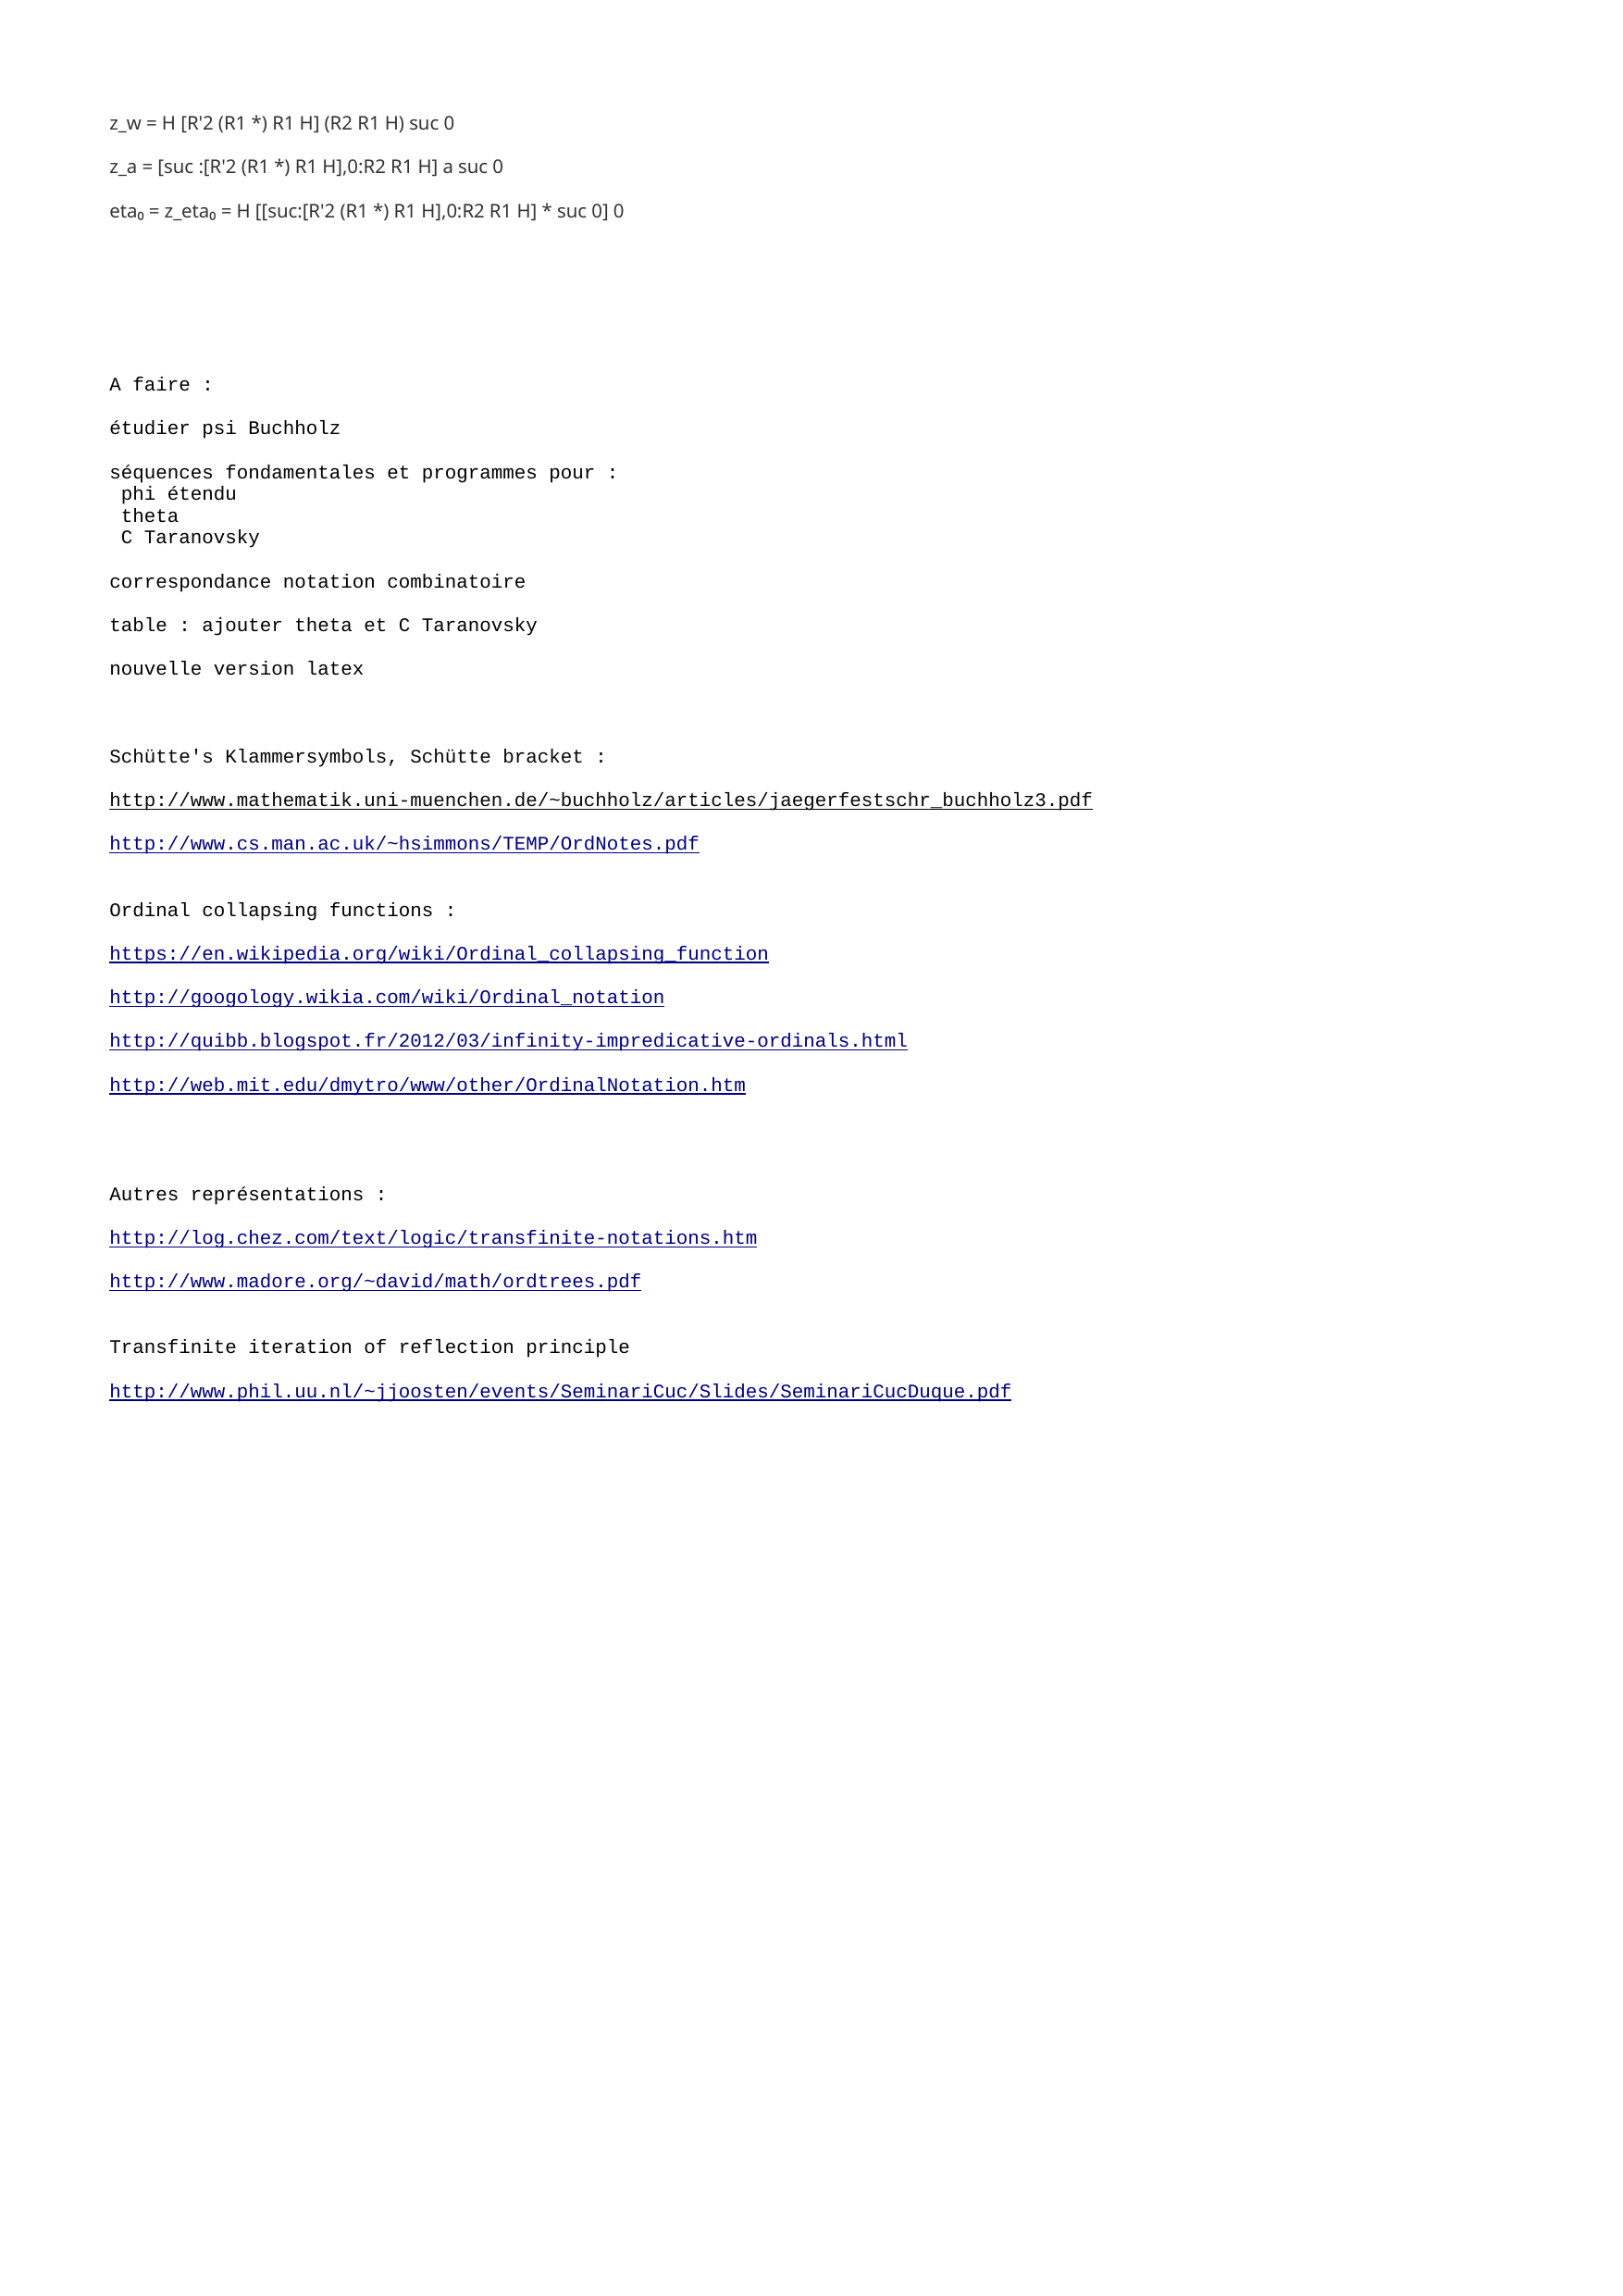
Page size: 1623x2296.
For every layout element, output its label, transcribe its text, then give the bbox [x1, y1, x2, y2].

text étudier psi Buchholz [109, 418, 1514, 441]
text Ordinal collapsing functions : [109, 900, 1514, 922]
text http://www.cs.man.ac.uk/~hsimmons/TEMP/OrdNotes.pdf [109, 835, 1514, 856]
text A faire : [109, 375, 1514, 397]
text http://www.phil.uu.nl/~jjoosten/events/SeminariCuc/Slides/SeminariCucDuque.pdf [109, 1382, 1514, 1403]
text eta₀ = z_eta₀ = H [[suc:[R'2 (R1 *) R1 H],0:R2 R1 H] * suc 0] 0 [109, 198, 1514, 223]
text z_a = [suc :[R'2 (R1 *) R1 H],0:R2 R1 H] a suc 0 [109, 154, 1514, 180]
text Schütte's Klammersymbols, Schütte bracket : [109, 747, 1514, 769]
text phi étendu [109, 484, 1514, 506]
text correspondance notation combinatoire [109, 572, 1514, 593]
text http://web.mit.edu/dmytro/www/other/OrdinalNotation.htm [109, 1075, 1514, 1097]
text http://log.chez.com/text/logic/transfinite-notations.htm [109, 1228, 1514, 1250]
text table : ajouter theta et C Taranovsky [109, 615, 1514, 638]
text nouvelle version latex [109, 659, 1514, 681]
text theta [109, 506, 1514, 528]
text http://googology.wikia.com/wiki/Ordinal_notation [109, 987, 1514, 1010]
text https://en.wikipedia.org/wiki/Ordinal_collapsing_function [109, 944, 1514, 965]
text http://www.madore.org/~david/math/ordtrees.pdf [109, 1272, 1514, 1294]
text C Taranovsky [109, 528, 1514, 550]
text z_w = H [R'2 (R1 *) R1 H] (R2 R1 H) suc 0 [109, 109, 1514, 135]
text Transfinite iteration of reflection principle [109, 1337, 1514, 1359]
text séquences fondamentales et programmes pour : [109, 462, 1514, 484]
text http://www.mathematik.uni-muenchen.de/~buchholz/articles/jaegerfestschr_buchholz3.pdf [109, 790, 1514, 813]
text http://quibb.blogspot.fr/2012/03/infinity-impredicative-ordinals.html [109, 1031, 1514, 1053]
text Autres représentations : [109, 1185, 1514, 1206]
